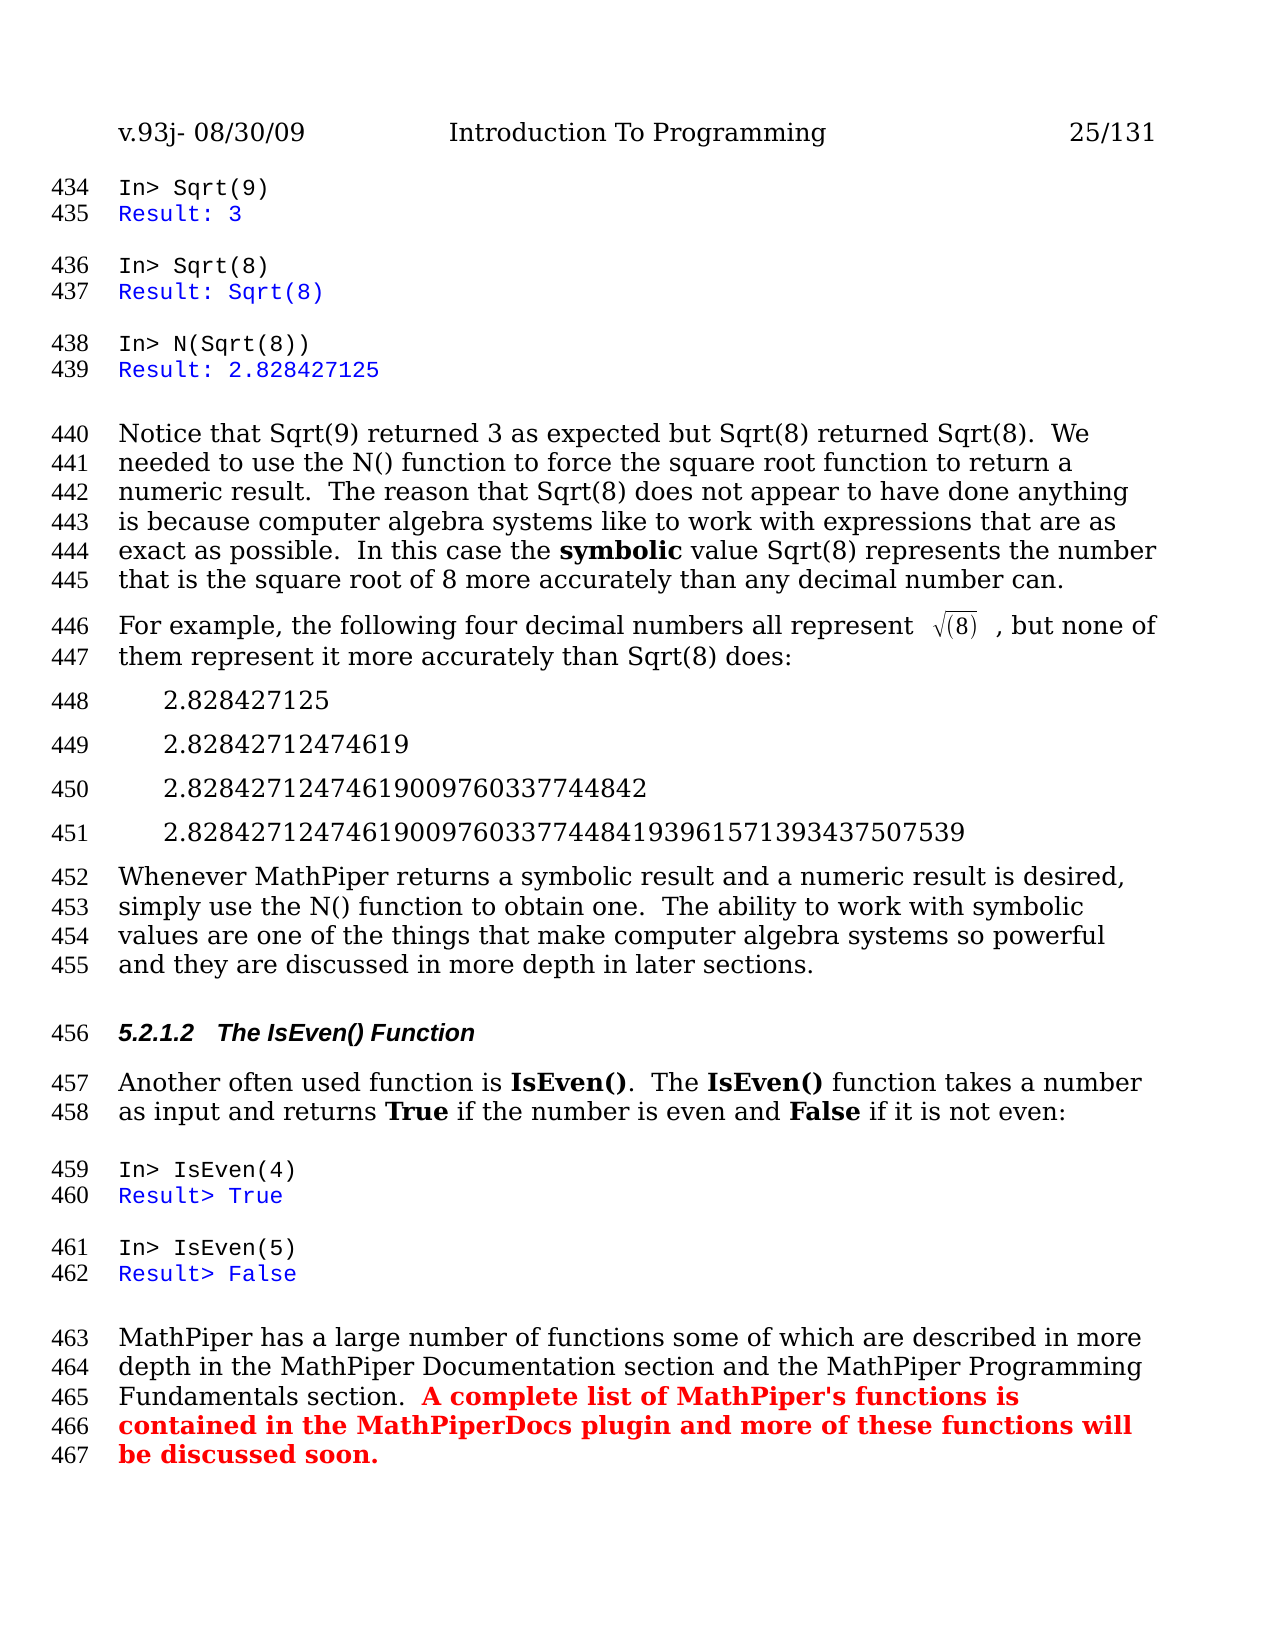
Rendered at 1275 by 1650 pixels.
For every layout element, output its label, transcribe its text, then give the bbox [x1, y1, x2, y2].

text Notice that Sqrt(9) returned 3 as expected but Sqrt(8) returned Sqrt(8). We needed to use the N() function to force the square root function to return a numeric result. The reason that Sqrt(8) does not appear to have done anything is because computer algebra systems like to work with expressions that are as exact as possible. In this case the symbolic value Sqrt(8) represents the number that is the square root of 8 more accurately than any decimal number can. [118, 419, 1157, 594]
text Result> True [118, 1184, 1157, 1210]
subtitle The IsEven() Function [118, 1018, 1157, 1047]
text In> Sqrt(9) [118, 177, 1157, 203]
text 2.828427125 [163, 686, 1157, 715]
text For example, the following four decimal numbers all represent, but none of them represent it more accurately than Sqrt(8) does: [118, 609, 1157, 671]
text Another often used function is IsEven(). The IsEven() function takes a number as input and returns True if the number is even and False if it is not even: [118, 1068, 1157, 1127]
text In> IsEven(4) [118, 1158, 1157, 1184]
text MathPiper has a large number of functions some of which are described in more depth in the MathPiper Documentation section and the MathPiper Programming Fundamentals section. A complete list of MathPiper's functions is contained in the MathPiperDocs plugin and more of these functions will be discussed soon. [118, 1323, 1157, 1469]
text In> Sqrt(8) [118, 254, 1157, 281]
text Result: 2.828427125 [118, 358, 1157, 384]
text Result: Sqrt(8) [118, 281, 1157, 306]
text 2.82842712474619009760337744842 [163, 774, 1157, 803]
text Whenever MathPiper returns a symbolic result and a numeric result is desired, simply use the N() function to obtain one. The ability to work with symbolic values are one of the things that make computer algebra systems so powerful and they are discussed in more depth in later sections. [118, 863, 1157, 979]
text Result> False [118, 1262, 1157, 1288]
text In> IsEven(5) [118, 1236, 1157, 1262]
text 2.8284271247461900976033774484193961571393437507539 [163, 818, 1157, 848]
text 2.82842712474619 [163, 730, 1157, 759]
text In> N(Sqrt(8)) [118, 332, 1157, 358]
text Result: 3 [118, 203, 1157, 229]
